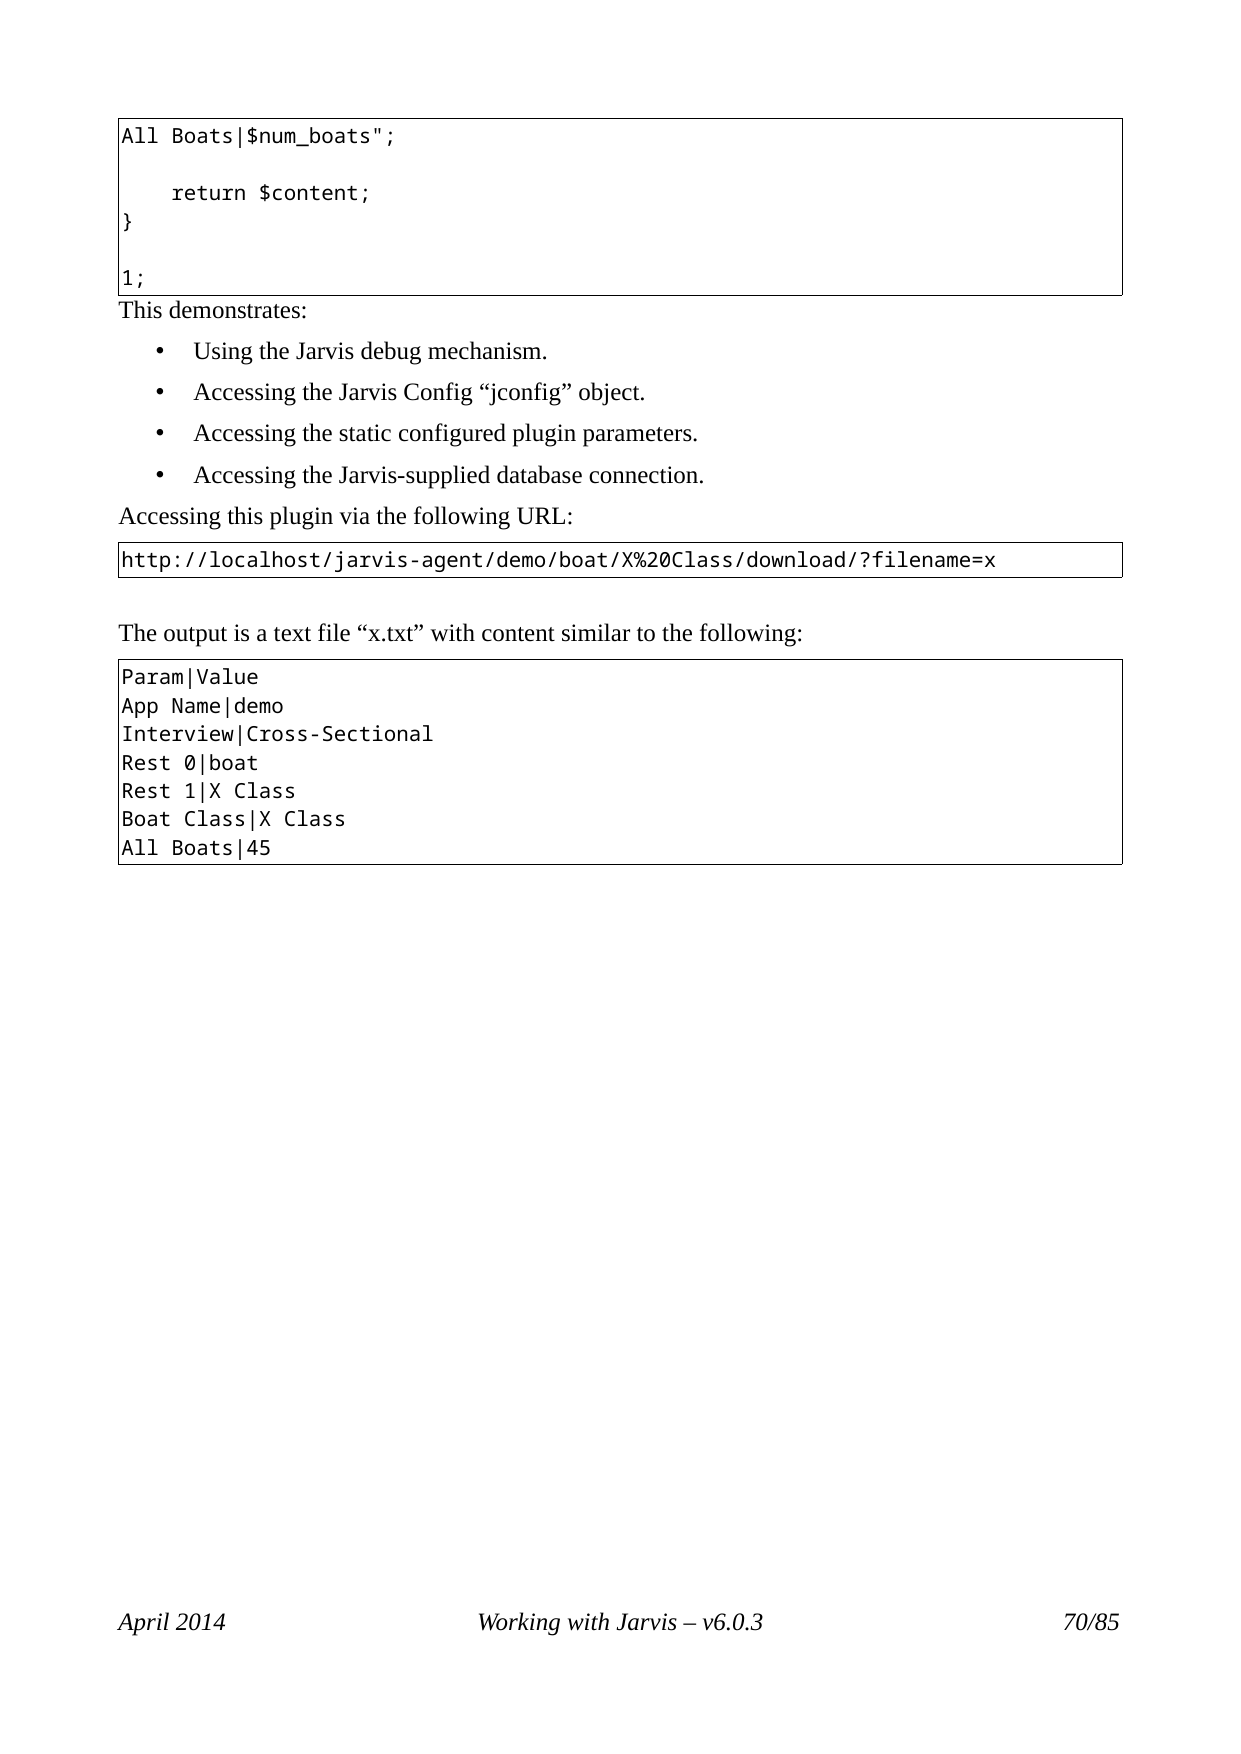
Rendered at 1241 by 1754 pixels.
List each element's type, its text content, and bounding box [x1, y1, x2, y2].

text All Boats|45 [119, 830, 1122, 864]
text Rest 1|X Class [119, 773, 1122, 801]
text } [119, 203, 1122, 235]
text The output is a text file “x.txt” with content similar to the following: [118, 618, 1122, 647]
text Rest 0|boat [119, 744, 1122, 773]
list Using the Jarvis debug mechanism. [156, 336, 1122, 365]
list Accessing the static configured plugin parameters. [156, 418, 1122, 447]
text http://localhost/jarvis-agent/demo/boat/X%20Class/download/?filename=x [119, 543, 1122, 577]
text return $content; [119, 175, 1122, 203]
text Param|Value [119, 660, 1122, 688]
text 1; [119, 260, 1122, 295]
text Boat Class|X Class [119, 801, 1122, 830]
list Accessing the Jarvis-supplied database connection. [156, 460, 1122, 488]
text Interview|Cross-Sectional [119, 716, 1122, 744]
list Accessing the Jarvis Config “jconfig” object. [156, 377, 1122, 406]
text All Boats|$num_boats"; [119, 119, 1122, 149]
text Accessing this plugin via the following URL: [118, 501, 1122, 530]
text App Name|demo [119, 688, 1122, 716]
text This demonstrates: [118, 296, 1122, 323]
